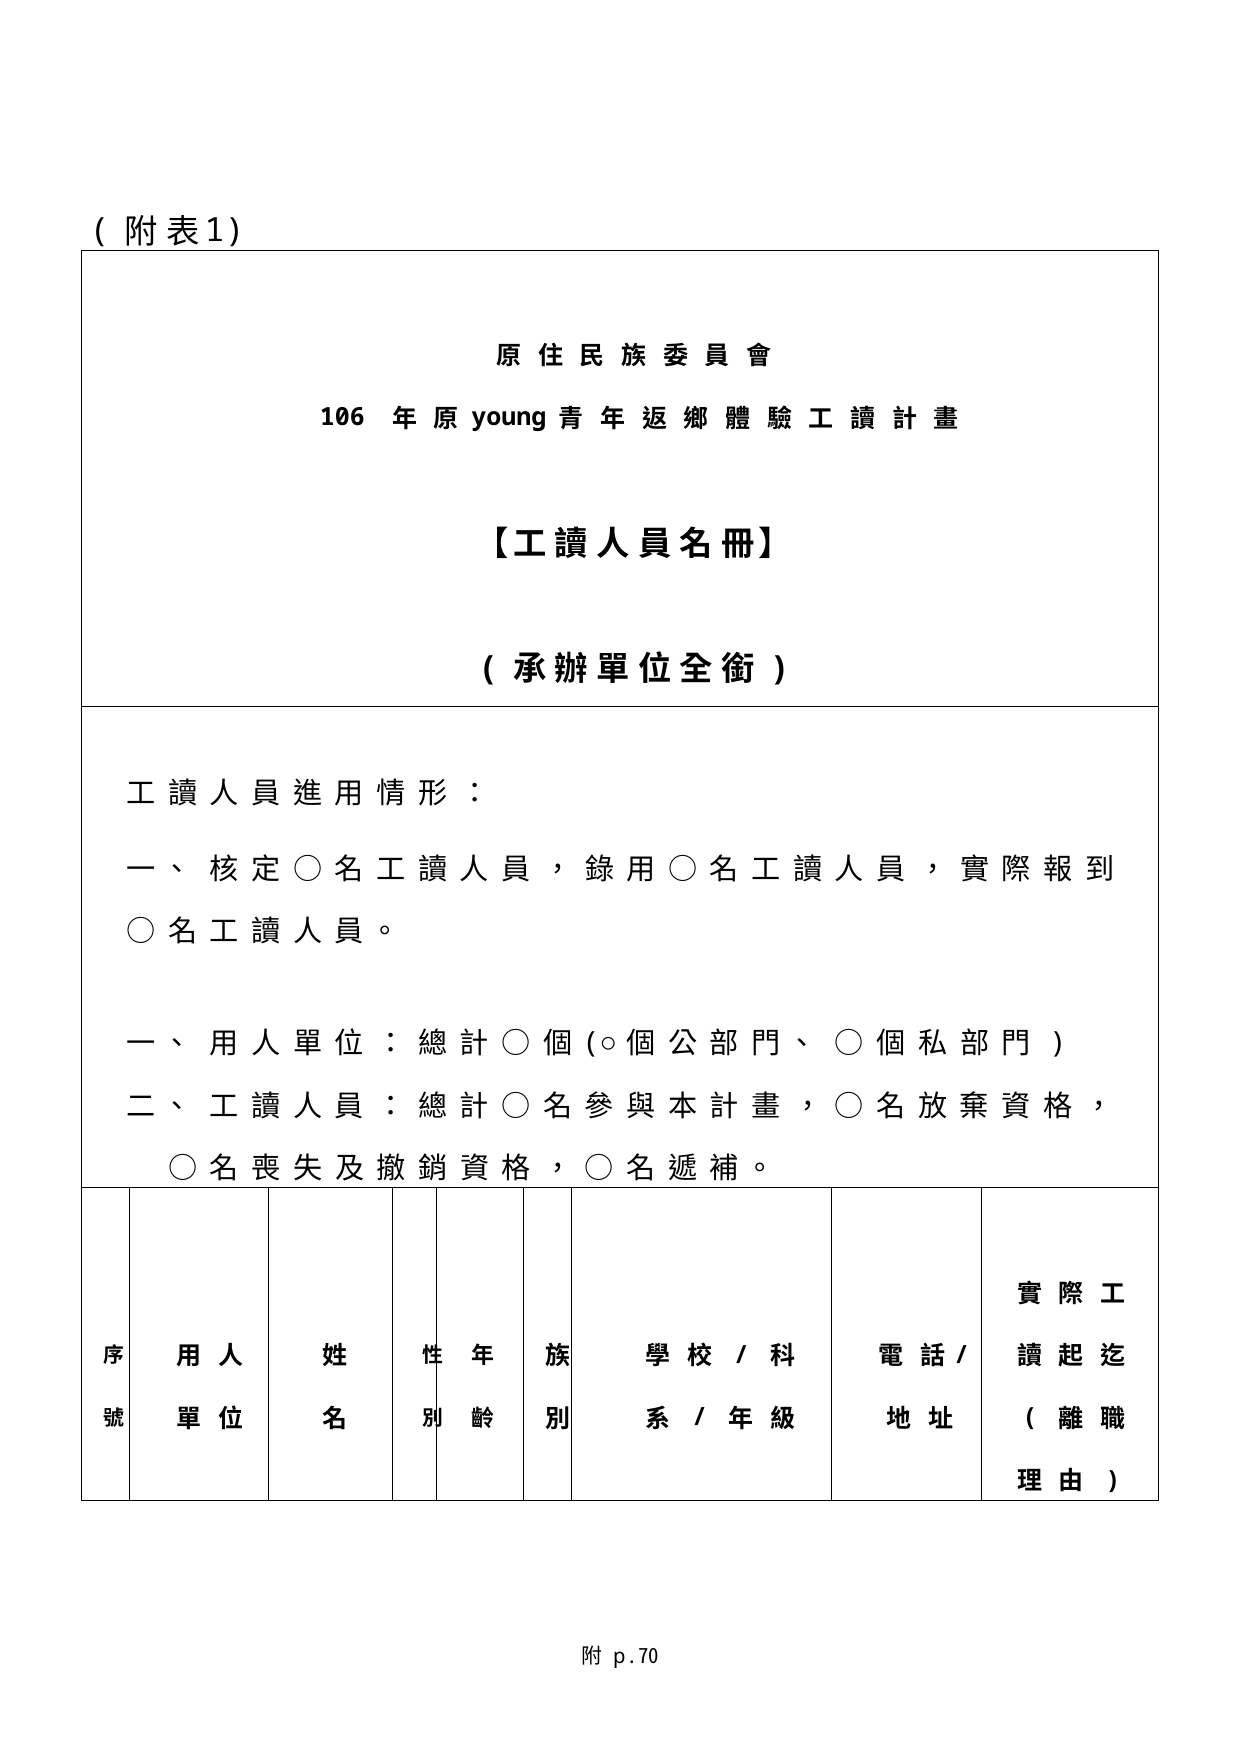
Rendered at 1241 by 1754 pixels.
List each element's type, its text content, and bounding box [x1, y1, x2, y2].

table_cell 年齡 [437, 1188, 523, 1499]
table_cell 用人單位 [130, 1188, 268, 1499]
table_cell 序號 [82, 1188, 129, 1499]
text (附表1) [64, 187, 1162, 249]
table_cell 工讀人員進用情形： 一、核定○名工讀人員，錄用○名工讀人員，實際報到○名工讀人員。 一、用人單位：總計○個(○個公部門、○個私部門) 二、工讀人員：總計○名參與本計畫，○名放棄資格，○名喪失及撤銷資格，○名遞補。 [82, 707, 1158, 1187]
table_cell 電話/地址 [832, 1188, 981, 1499]
table_cell 性別 [393, 1188, 436, 1499]
table_header 原住民族委員會 106年原young青年返鄉體驗工讀計畫 【工讀人員名冊】 (承辦單位全銜) [82, 251, 1158, 706]
table_cell 實際工讀起迄 (離職理由) [982, 1188, 1158, 1499]
table_cell 族別 [524, 1188, 571, 1499]
table_cell 姓 名 [269, 1188, 392, 1499]
table_cell 學校/科系/年級 [572, 1188, 831, 1499]
